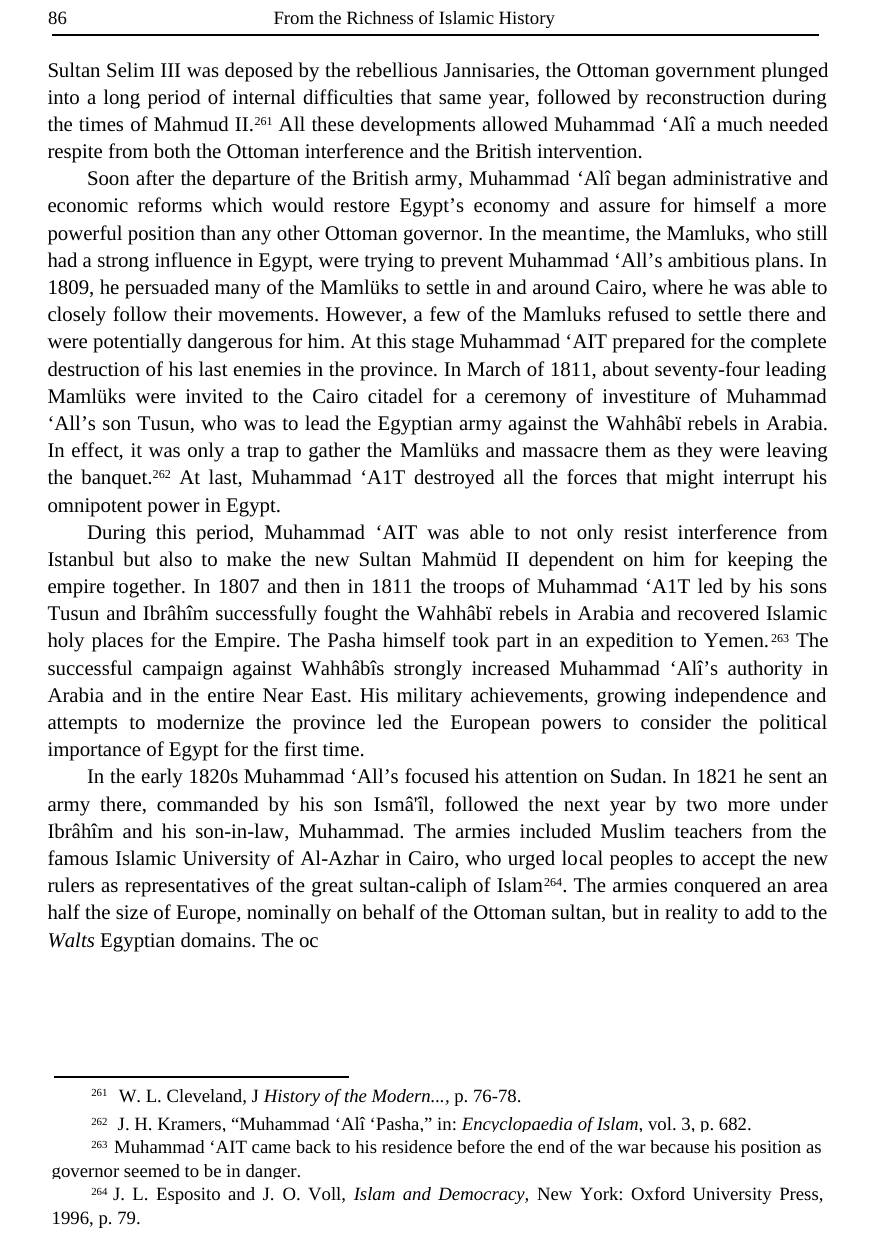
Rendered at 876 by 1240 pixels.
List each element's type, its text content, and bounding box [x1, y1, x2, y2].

text From the Richness of Islamic History [273, 7, 596, 28]
text 263 Muhammad ‘AIT came back to his residence before the end of the war because his position as governor seemed to be in danger. [51, 1136, 824, 1178]
text 262 J. H. Kramers, “Muhammad ‘Alî ‘Pasha,” in: Encyclopaedia of Islam, vol. 3, p. 682. [51, 1113, 824, 1132]
text In the early 1820s Muhammad ‘All’s focused his attention on Sudan. In 1821 he sent an army there, commanded by his son Ismâ'îl, followed the next year by two more under Ibrâhîm and his son-in-law, Muhammad. The armies included Muslim teachers from the famous Islamic University of Al-Azhar in Cairo, who urged lo­cal peoples to accept the new rulers as representatives of the great sultan-caliph of Islam264. The armies conquered an area half the size of Europe, nominally on behalf of the Ottoman sultan, but in reality to add to the Walts Egyptian domains. The oc­ [47, 764, 828, 952]
text 264 J. L. Esposito and J. O. Voll, Islam and Democracy, New York: Oxford University Press, 1996, p. 79. [51, 1183, 824, 1228]
text During this period, Muhammad ‘AIT was able to not only resist interference from Istanbul but also to make the new Sultan Mahmüd II dependent on him for keeping the empire together. In 1807 and then in 1811 the troops of Muhammad ‘A1T led by his sons Tusun and Ibrâhîm successfully fought the Wahhâbï rebels in Arabia and recovered Islamic holy places for the Empire. The Pasha himself took part in an expedition to Yemen.263 The successful campaign against Wahhâbîs strongly increased Muhammad ‘Alî’s authority in Arabia and in the entire Near East. His military achievements, growing independence and attempts to modernize the province led the European powers to consider the political importance of Egypt for the first time. [47, 520, 828, 761]
text Sultan Selim III was deposed by the rebellious Jannisaries, the Ottoman govern­ment plunged into a long period of internal difficulties that same year, followed by reconstruction during the times of Mahmud II.261 All these developments allowed Muhammad ‘Alî a much needed respite from both the Ottoman interference and the British intervention. [47, 57, 828, 163]
text 86 [48, 7, 74, 28]
text 261 W. L. Cleveland, J History of the Modern..., p. 76-78. [51, 1084, 824, 1106]
text Soon after the departure of the British army, Muhammad ‘Alî began administra­tive and economic reforms which would restore Egypt’s economy and assure for himself a more powerful position than any other Ottoman governor. In the mean­time, the Mamluks, who still had a strong influence in Egypt, were trying to prevent Muhammad ‘All’s ambitious plans. In 1809, he persuaded many of the Mamlüks to settle in and around Cairo, where he was able to closely follow their movements. However, a few of the Mamluks refused to settle there and were potentially dangerous for him. At this stage Muhammad ‘AIT prepared for the complete destruction of his last enemies in the province. In March of 1811, about seventy-four leading Mamlüks were invited to the Cairo citadel for a ceremony of investiture of Muhammad ‘All’s son Tusun, who was to lead the Egyptian army against the Wahhâbï rebels in Arabia. In effect, it was only a trap to gather the Mamlüks and massacre them as they were leaving the banquet.262 At last, Muhammad ‘A1T destroyed all the forces that might interrupt his omnipotent power in Egypt. [47, 166, 828, 517]
